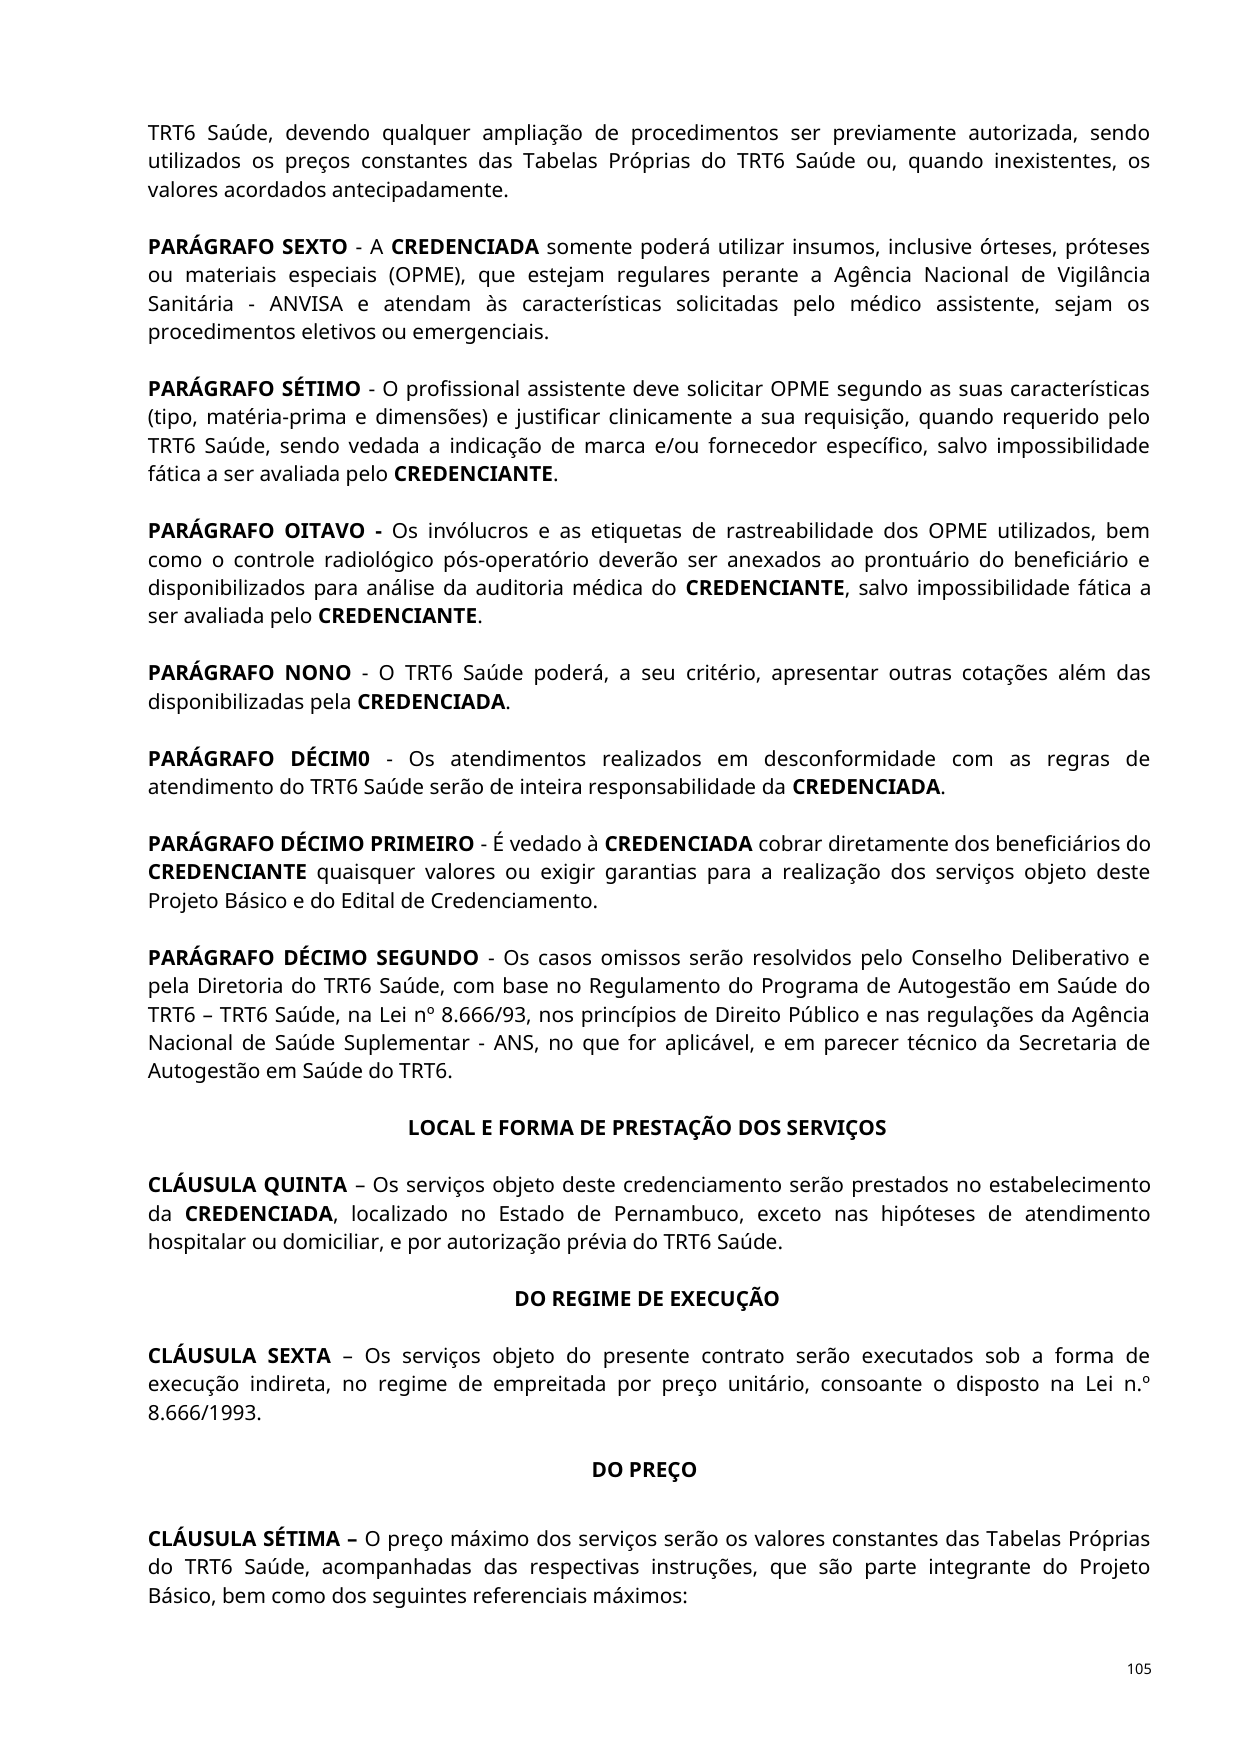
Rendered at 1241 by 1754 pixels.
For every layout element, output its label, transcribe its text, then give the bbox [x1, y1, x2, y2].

text PARÁGRAFO NONO - O TRT6 Saúde poderá, a seu critério, apresentar outras cotações além das disponibilizadas pela CREDENCIADA. [148, 658, 1152, 715]
subtitle DO REGIME DE EXECUÇÃO [148, 1284, 1146, 1312]
text PARÁGRAFO SÉTIMO - O profissional assistente deve solicitar OPME segundo as suas características (tipo, matéria-prima e dimensões) e justificar clinicamente a sua requisição, quando requerido pelo TRT6 Saúde, sendo vedada a indicação de marca e/ou fornecedor específico, salvo impossibilidade fática a ser avaliada pelo CREDENCIANTE. [148, 374, 1152, 488]
subtitle DO PREÇO [148, 1455, 1146, 1483]
text TRT6 Saúde, devendo qualquer ampliação de procedimentos ser previamente autorizada, sendo utilizados os preços constantes das Tabelas Próprias do TRT6 Saúde ou, quando inexistentes, os valores acordados antecipadamente. [148, 118, 1152, 203]
text PARÁGRAFO DÉCIMO SEGUNDO - Os casos omissos serão resolvidos pelo Conselho Deliberativo e pela Diretoria do TRT6 Saúde, com base no Regulamento do Programa de Autogestão em Saúde do TRT6 – TRT6 Saúde, na Lei nº 8.666/93, nos princípios de Direito Público e nas regulações da Agência Nacional de Saúde Suplementar - ANS, no que for aplicável, e em parecer técnico da Secretaria de Autogestão em Saúde do TRT6. [148, 943, 1152, 1085]
text PARÁGRAFO DÉCIM0 - Os atendimentos realizados em desconformidade com as regras de atendimento do TRT6 Saúde serão de inteira responsabilidade da CREDENCIADA. [148, 744, 1152, 801]
text PARÁGRAFO OITAVO - Os invólucros e as etiquetas de rastreabilidade dos OPME utilizados, bem como o controle radiológico pós-operatório deverão ser anexados ao prontuário do beneficiário e disponibilizados para análise da auditoria médica do CREDENCIANTE, salvo impossibilidade fática a ser avaliada pelo CREDENCIANTE. [148, 516, 1152, 630]
text CLÁUSULA QUINTA – Os serviços objeto deste credenciamento serão prestados no estabelecimento da CREDENCIADA, localizado no Estado de Pernambuco, exceto nas hipóteses de atendimento hospitalar ou domiciliar, e por autorização prévia do TRT6 Saúde. [148, 1170, 1152, 1256]
text PARÁGRAFO DÉCIMO PRIMEIRO - É vedado à CREDENCIADA cobrar diretamente dos beneficiários do CREDENCIANTE quaisquer valores ou exigir garantias para a realização dos serviços objeto deste Projeto Básico e do Edital de Credenciamento. [148, 829, 1152, 914]
subtitle LOCAL E FORMA DE PRESTAÇÃO DOS SERVIÇOS [148, 1113, 1146, 1142]
text PARÁGRAFO SEXTO - A CREDENCIADA somente poderá utilizar insumos, inclusive órteses, próteses ou materiais especiais (OPME), que estejam regulares perante a Agência Nacional de Vigilância Sanitária - ANVISA e atendam às características solicitadas pelo médico assistente, sejam os procedimentos eletivos ou emergenciais. [148, 232, 1152, 346]
text CLÁUSULA SÉTIMA – O preço máximo dos serviços serão os valores constantes das Tabelas Próprias do TRT6 Saúde, acompanhadas das respectivas instruções, que são parte integrante do Projeto Básico, bem como dos seguintes referenciais máximos: [148, 1524, 1152, 1609]
text CLÁUSULA SEXTA – Os serviços objeto do presente contrato serão executados sob a forma de execução indireta, no regime de empreitada por preço unitário, consoante o disposto na Lei n.º 8.666/1993. [148, 1341, 1152, 1426]
